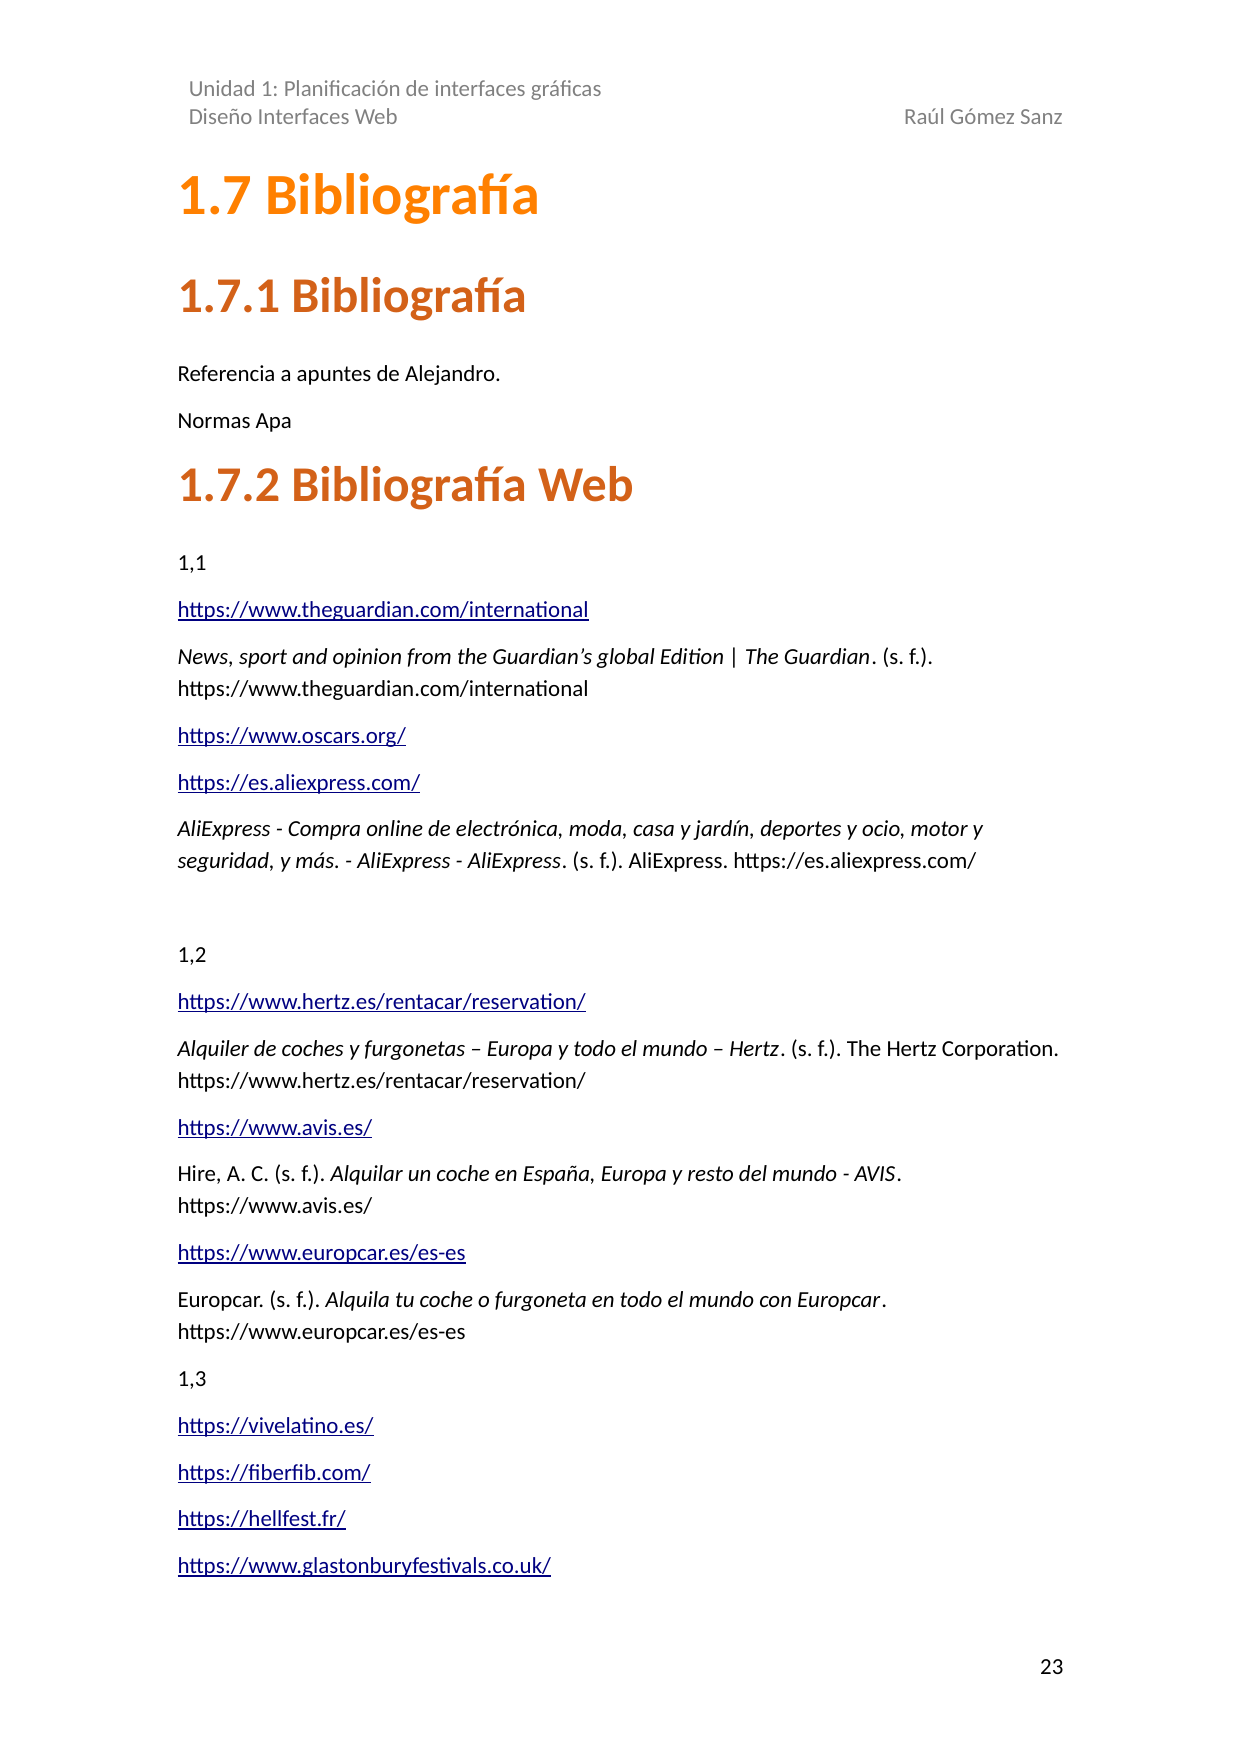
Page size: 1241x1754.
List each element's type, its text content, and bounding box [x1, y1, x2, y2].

text 1,2 [177, 940, 1063, 968]
text https://www.hertz.es/rentacar/reservation/ [177, 987, 1063, 1015]
text AliExpress - Compra online de electrónica, moda, casa y jardín, deportes y ocio, motor y seguridad, y más. - AliExpress - AliExpress. (s. f.). AliExpress. https://es.aliexpress.com/ [177, 814, 1063, 874]
text https://www.avis.es/ [177, 1113, 1063, 1141]
text 1,1 [177, 548, 1063, 576]
subtitle 1.7.2 Bibliografía Web [177, 453, 1063, 514]
subtitle 1.7.1 Bibliografía [177, 264, 1063, 325]
text 1,3 [177, 1364, 1063, 1392]
text https://hellfest.fr/ [177, 1504, 1063, 1532]
text Normas Apa [177, 406, 1063, 434]
text Europcar. (s. f.). Alquila tu coche o furgoneta en todo el mundo con Europcar. https://www.europcar.es/es-es [177, 1285, 1063, 1345]
text News, sport and opinion from the Guardian’s global Edition | The Guardian. (s. f.). https://www.theguardian.com/international [177, 642, 1063, 702]
text https://www.oscars.org/ [177, 721, 1063, 749]
text Alquiler de coches y furgonetas – Europa y todo el mundo – Hertz. (s. f.). The Hertz Corporation. https://www.hertz.es/rentacar/reservation/ [177, 1034, 1063, 1094]
text https://www.glastonburyfestivals.co.uk/ [177, 1551, 1063, 1579]
text https://vivelatino.es/ [177, 1411, 1063, 1439]
text https://fiberfib.com/ [177, 1458, 1063, 1486]
text https://www.theguardian.com/international [177, 595, 1063, 623]
text https://www.europcar.es/es-es [177, 1238, 1063, 1266]
text Hire, A. C. (s. f.). Alquilar un coche en España, Europa y resto del mundo - AVIS. https://www.avis.es/ [177, 1159, 1063, 1219]
subtitle 1.7 Bibliografía [177, 158, 1063, 229]
text Referencia a apuntes de Alejandro. [177, 359, 1063, 387]
text https://es.aliexpress.com/ [177, 768, 1063, 796]
